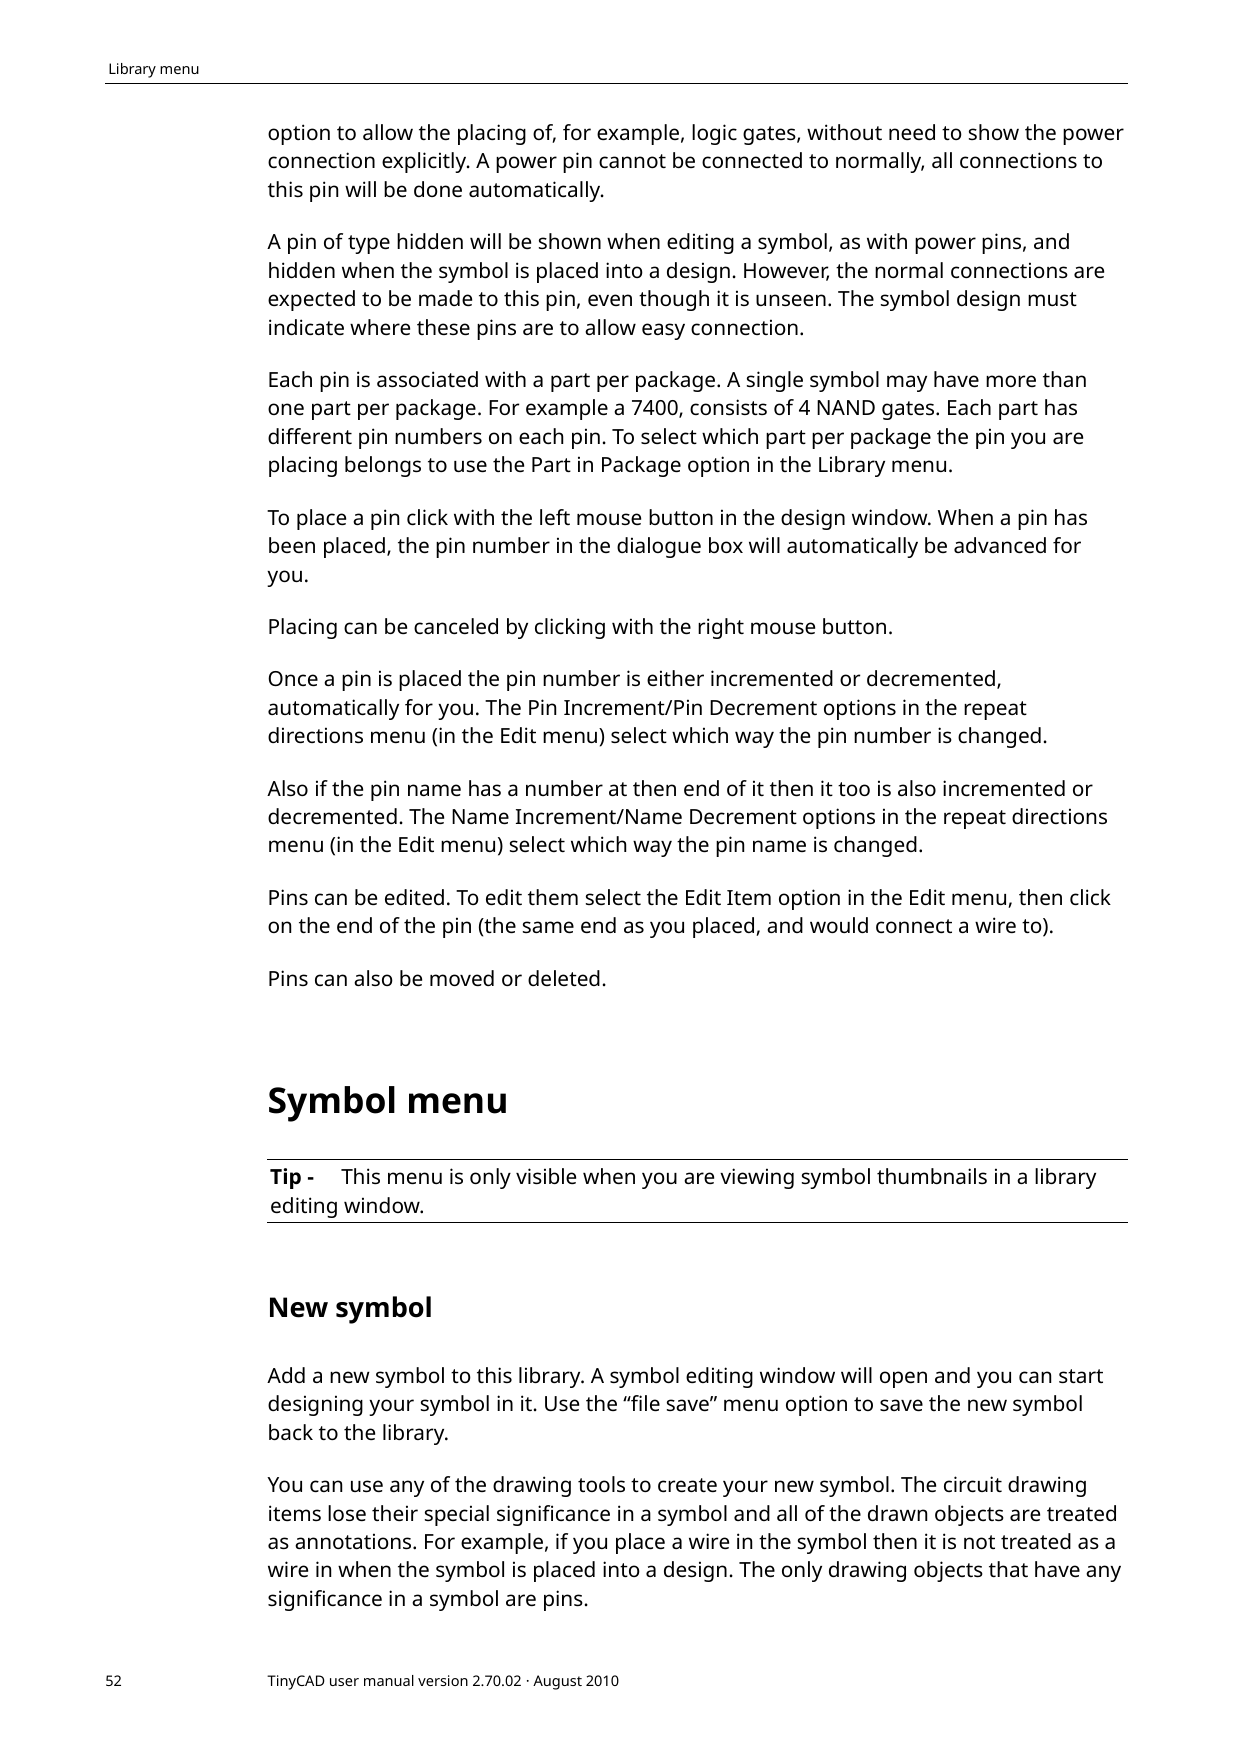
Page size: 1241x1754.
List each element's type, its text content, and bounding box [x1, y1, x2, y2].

subtitle New symbol [267, 1288, 1128, 1325]
text A pin of type hidden will be shown when editing a symbol, as with power pins, and hidden when the symbol is placed into a design. However, the normal connections are expected to be made to this pin, even though it is unseen. The symbol design must indicate where these pins are to allow easy connection. [267, 227, 1128, 341]
text Once a pin is placed the pin number is either incremented or decremented, automatically for you. The Pin Increment/Pin Decrement options in the repeat directions menu (in the Edit menu) select which way the pin number is changed. [267, 664, 1128, 750]
text To place a pin click with the left mouse button in the design window. When a pin has been placed, the pin number in the dialogue box will automatically be advanced for you. [267, 503, 1128, 588]
text Add a new symbol to this library. A symbol editing window will open and you can start designing your symbol in it. Use the “file save” menu option to save the new symbol back to the library. [267, 1361, 1128, 1446]
text Pins can also be moved or deleted. [267, 964, 1128, 992]
text option to allow the placing of, for example, logic gates, without need to show the power connection explicitly. A power pin cannot be connected to normally, all connections to this pin will be done automatically. [267, 118, 1128, 203]
text Placing can be canceled by clicking with the right mouse button. [267, 612, 1128, 641]
list This menu is only visible when you are viewing symbol thumbnails in a library editing window. [267, 1160, 1128, 1222]
text You can use any of the drawing tools to create your new symbol. The circuit drawing items lose their special significance in a symbol and all of the drawn objects are treated as annotations. For example, if you place a wire in the symbol then it is not treated as a wire in when the symbol is placed into a design. The only drawing objects that have any significance in a symbol are pins. [267, 1470, 1128, 1612]
text Also if the pin name has a number at then end of it then it too is also incremented or decremented. The Name Increment/Name Decrement options in the repeat directions menu (in the Edit menu) select which way the pin name is changed. [267, 774, 1128, 859]
subtitle Symbol menu [267, 1075, 1128, 1123]
text Each pin is associated with a part per package. A single symbol may have more than one part per package. For example a 7400, consists of 4 NAND gates. Each part has different pin numbers on each pin. To select which part per package the pin you are placing belongs to use the Part in Package option in the Library menu. [267, 365, 1128, 479]
text Pins can be edited. To edit them select the Edit Item option in the Edit menu, then click on the end of the pin (the same end as you placed, and would connect a wire to). [267, 883, 1128, 940]
